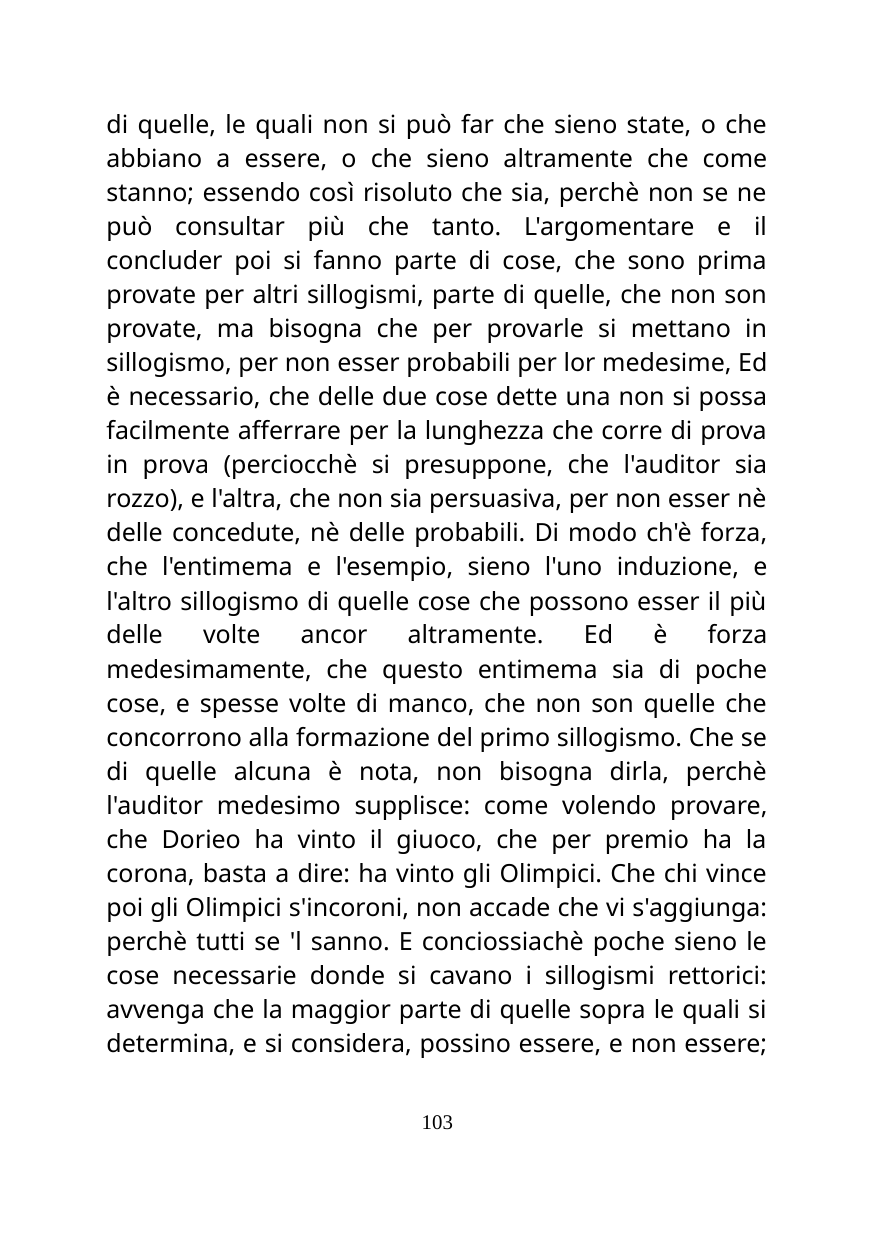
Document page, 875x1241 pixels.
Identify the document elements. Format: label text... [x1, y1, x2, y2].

text di quelle, le quali non si può far che sieno state, o che abbiano a essere, o che sieno altramente che come stanno; essendo così risoluto che sia, perchè non se ne può consultar più che tanto. L'argomentare e il concluder poi si fanno parte di cose, che sono prima provate per altri sillogismi, parte di quelle, che non son provate, ma bisogna che per provarle si mettano in sillogismo, per non esser probabili per lor medesime, Ed è necessario, che delle due cose dette una non si possa facilmente afferrare per la lunghezza che corre di prova in prova (perciocchè si presuppone, che l'auditor sia rozzo), e l'altra, che non sia persuasiva, per non esser nè delle concedute, nè delle probabili. Di modo ch'è forza, che l'entimema e l'esempio, sieno l'uno induzione, e l'altro sillogismo di quelle cose che possono esser il più delle volte ancor altramente. Ed è forza medesimamente, che questo entimema sia di poche cose, e spesse volte di manco, che non son quelle che concorrono alla formazione del primo sillogismo. Che se di quelle alcuna è nota, non bisogna dirla, perchè l'auditor medesimo supplisce: come volendo provare, che Dorieo ha vinto il giuoco, che per premio ha la corona, basta a dire: ha vinto gli Olimpici. Che chi vince poi gli Olimpici s'incoroni, non accade che vi s'aggiunga: perchè tutti se 'l sanno. E conciossiachè poche sieno le cose necessarie donde si cavano i sillogismi rettorici: avvenga che la maggior parte di quelle sopra le quali si determina, e si considera, possino essere, e non essere; [106, 106, 768, 1060]
